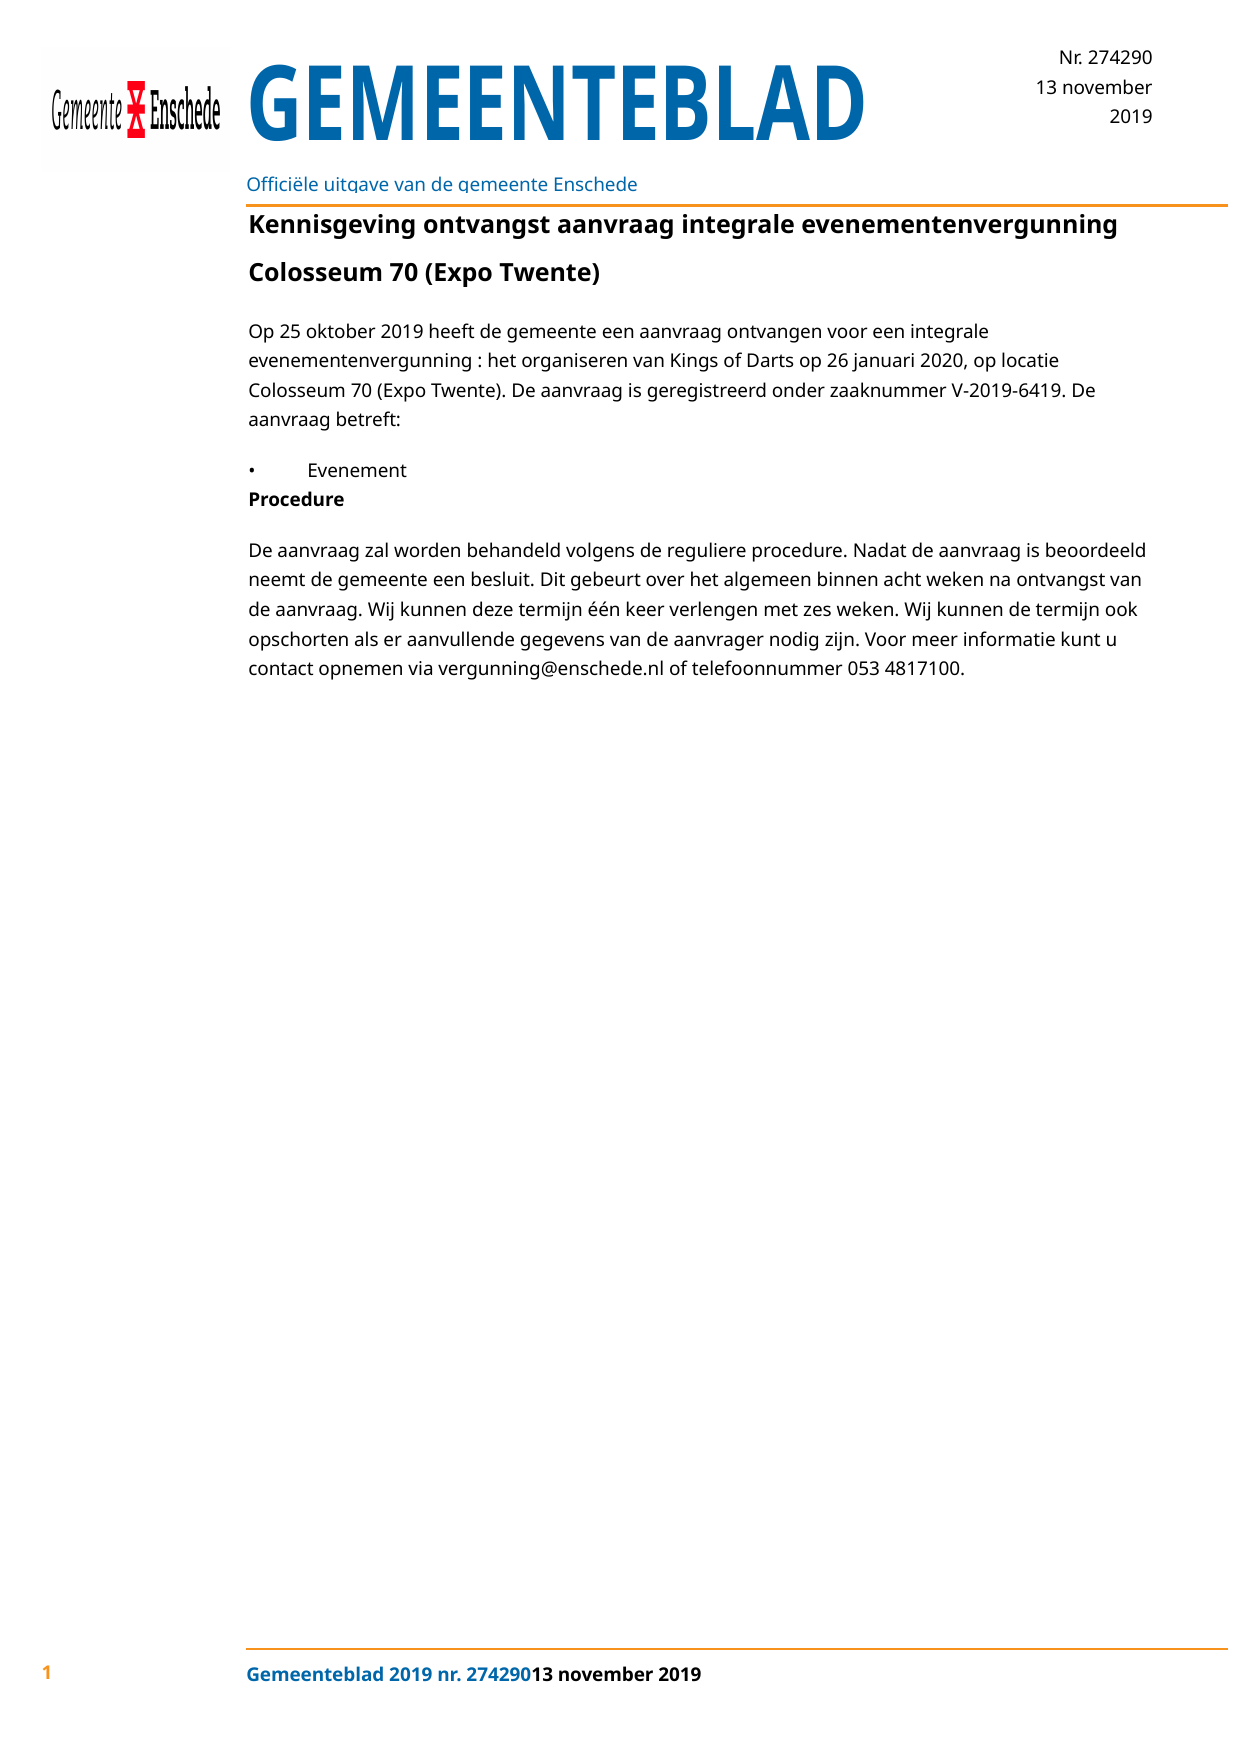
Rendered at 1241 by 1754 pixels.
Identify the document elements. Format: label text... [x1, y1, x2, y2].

text Kennisgeving ontvangst aanvraag integrale evenementenvergunning Colosseum 70 (Expo Twente) [248, 207, 1152, 288]
text Op 25 oktober 2019 heeft de gemeente een aanvraag ontvangen voor een integrale evenementenvergunning : het organiseren van Kings of Darts op 26 januari 2020, op locatie Colosseum 70 (Expo Twente). De aanvraag is geregistreerd onder zaaknummer V-2019-6419. De aanvraag betreft: [248, 318, 1152, 432]
text De aanvraag zal worden behandeld volgens de reguliere procedure. Nadat de aanvraag is beoordeeld neemt de gemeente een besluit. Dit gebeurt over het algemeen binnen acht weken na ontvangst van de aanvraag. Wij kunnen deze termijn één keer verlengen met zes weken. Wij kunnen de termijn ook opschorten als er aanvullende gegevens van de aanvrager nodig zijn. Voor meer informatie kunt u contact opnemen via vergunning@enschede.nl of telefoonnummer 053 4817100. [248, 537, 1152, 681]
text Procedure [248, 487, 1152, 512]
list Evenement [248, 457, 1152, 483]
picture [41, 47, 231, 172]
